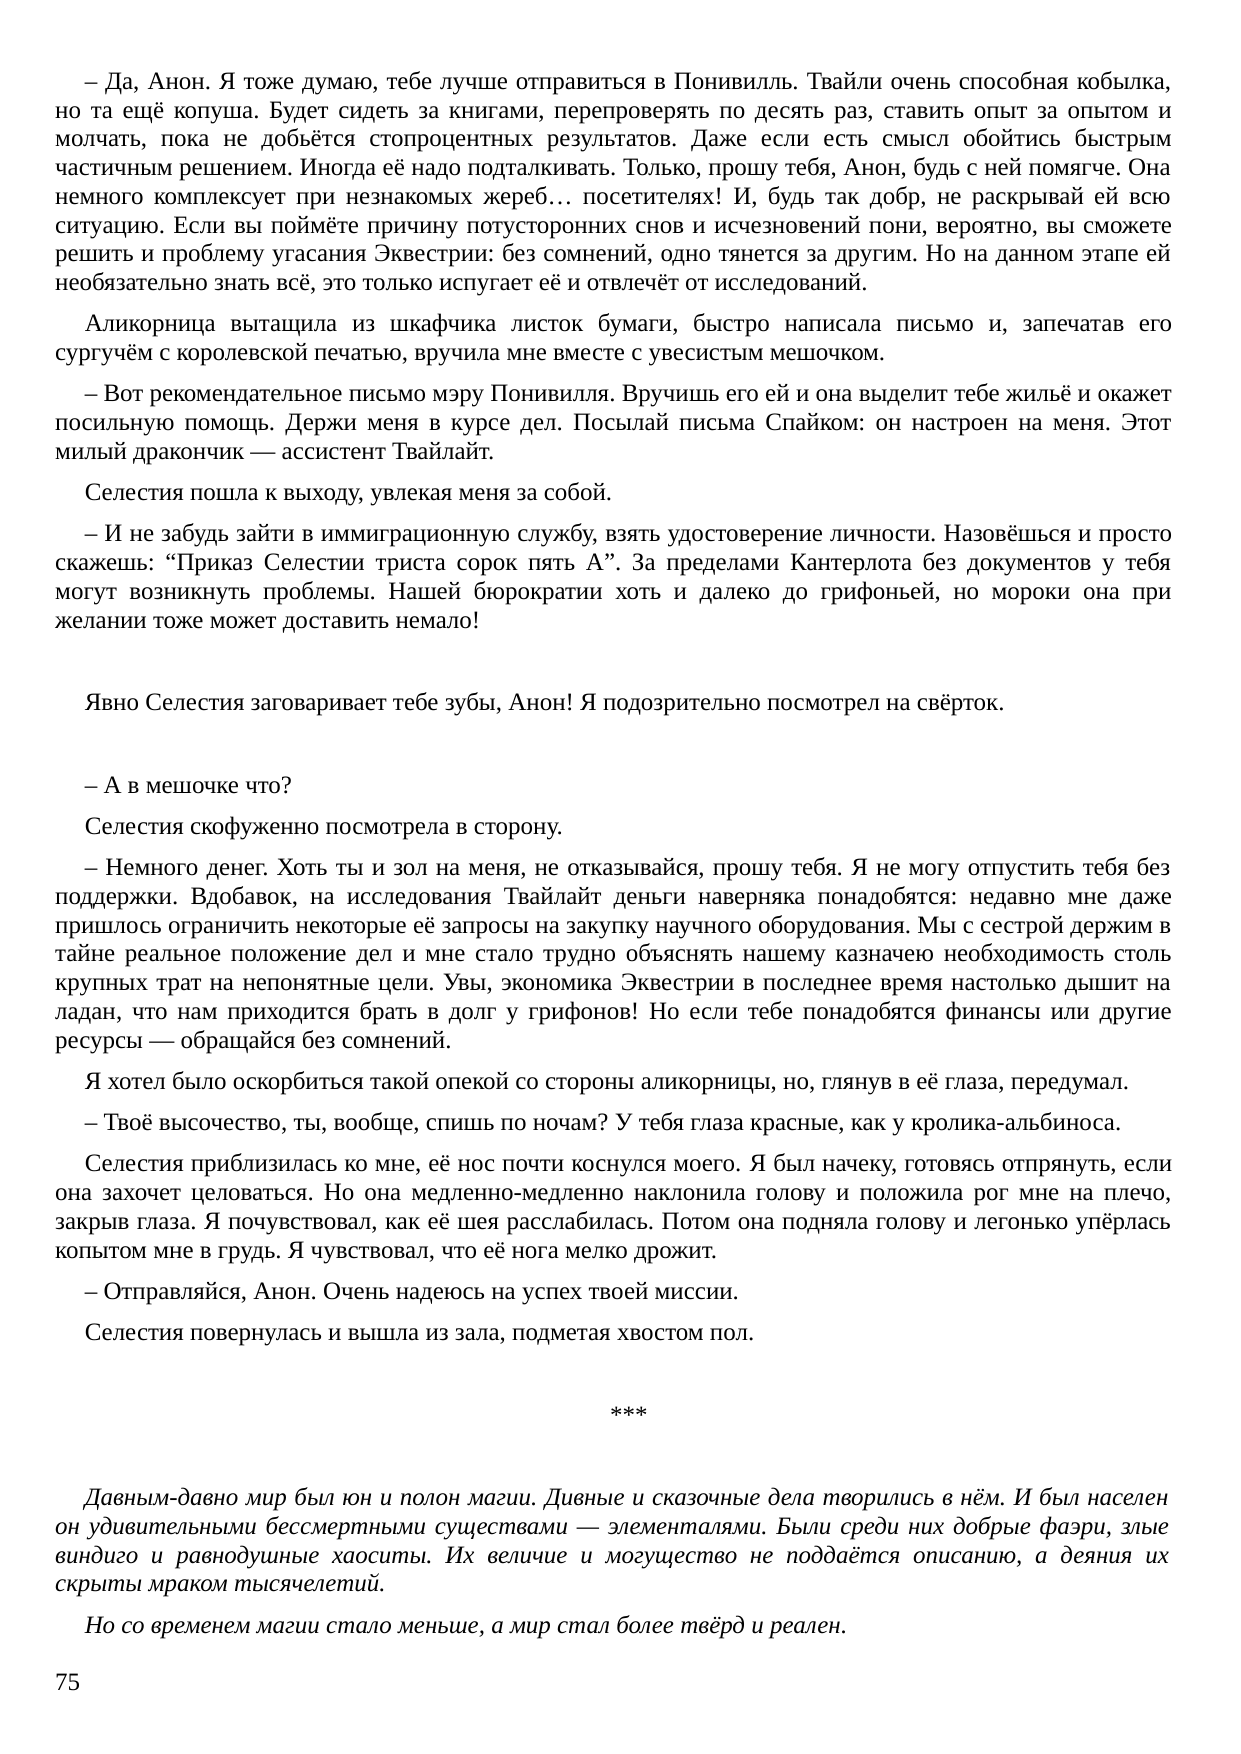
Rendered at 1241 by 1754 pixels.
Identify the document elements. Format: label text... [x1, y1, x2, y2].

text Явно Селестия заговаривает тебе зубы, Анон! Я подозрительно посмотрел на свёрток. [55, 687, 1173, 716]
text *** [55, 1400, 1173, 1428]
text Селестия повернулась и вышла из зала, подметая хвостом пол. [55, 1317, 1173, 1346]
text – Вот рекомендательное письмо мэру Понивилля. Вручишь его ей и она выделит тебе жильё и окажет посильную помощь. Держи меня в курсе дел. Посылай письма Спайком: он настроен на меня. Этот милый дракончик — ассистент Твайлайт. [55, 378, 1173, 465]
text Селестия приблизилась ко мне, её нос почти коснулся моего. Я был начеку, готовясь отпрянуть, если она захочет целоваться. Но она медленно-медленно наклонила голову и положила рог мне на плечо, закрыв глаза. Я почувствовал, как её шея расслабилась. Потом она подняла голову и легонько упёрлась копытом мне в грудь. Я чувствовал, что её нога мелко дрожит. [55, 1148, 1173, 1263]
text Давным-давно мир был юн и полон магии. Дивные и сказочные дела творились в нём. И был населен он удивительными бессмертными существами — элементалями. Были среди них добрые фаэри, злые виндиго и равнодушные хаоситы. Их величие и могущество не поддаётся описанию, а деяния их скрыты мраком тысячелетий. [55, 1482, 1173, 1597]
text – А в мешочке что? [55, 770, 1173, 798]
text – Твоё высочество, ты, вообще, спишь по ночам? У тебя глаза красные, как у кролика-альбиноса. [55, 1107, 1173, 1136]
text Селестия пошла к выходу, увлекая меня за собой. [55, 477, 1173, 506]
text – Да, Анон. Я тоже думаю, тебе лучше отправиться в Понивилль. Твайли очень способная кобылка, но та ещё копуша. Будет сидеть за книгами, перепроверять по десять раз, ставить опыт за опытом и молчать, пока не добьётся стопроцентных результатов. Даже если есть смысл обойтись быстрым частичным решением. Иногда её надо подталкивать. Только, прошу тебя, Анон, будь с ней помягче. Она немного комплексует при незнакомых жереб… посетителях! И, будь так добр, не раскрывай ей всю ситуацию. Если вы поймёте причину потусторонних снов и исчезновений пони, вероятно, вы сможете решить и проблему угасания Эквестрии: без сомнений, одно тянется за другим. Но на данном этапе ей необязательно знать всё, это только испугает её и отвлечёт от исследований. [55, 66, 1173, 296]
text – Немного денег. Хоть ты и зол на меня, не отказывайся, прошу тебя. Я не могу отпустить тебя без поддержки. Вдобавок, на исследования Твайлайт деньги наверняка понадобятся: недавно мне даже пришлось ограничить некоторые её запросы на закупку научного оборудования. Мы с сестрой держим в тайне реальное положение дел и мне стало трудно объяснять нашему казначею необходимость столь крупных трат на непонятные цели. Увы, экономика Эквестрии в последнее время настолько дышит на ладан, что нам приходится брать в долг у грифонов! Но если тебе понадобятся финансы или другие ресурсы — обращайся без сомнений. [55, 852, 1173, 1053]
text Но со временем магии стало меньше, а мир стал более твёрд и реален. [55, 1610, 1173, 1638]
text – И не забудь зайти в иммиграционную службу, взять удостоверение личности. Назовёшься и просто скажешь: “Приказ Селестии триста сорок пять А”. За пределами Кантерлота без документов у тебя могут возникнуть проблемы. Нашей бюрократии хоть и далеко до грифоньей, но мороки она при желании тоже может доставить немало! [55, 518, 1173, 633]
text Аликорница вытащила из шкафчика листок бумаги, быстро написала письмо и, запечатав его сургучём с королевской печатью, вручила мне вместе с увесистым мешочком. [55, 308, 1173, 366]
text – Отправляйся, Анон. Очень надеюсь на успех твоей миссии. [55, 1276, 1173, 1305]
text Я хотел было оскорбиться такой опекой со стороны аликорницы, но, глянув в её глаза, передумал. [55, 1066, 1173, 1095]
text Селестия скофуженно посмотрела в сторону. [55, 811, 1173, 840]
